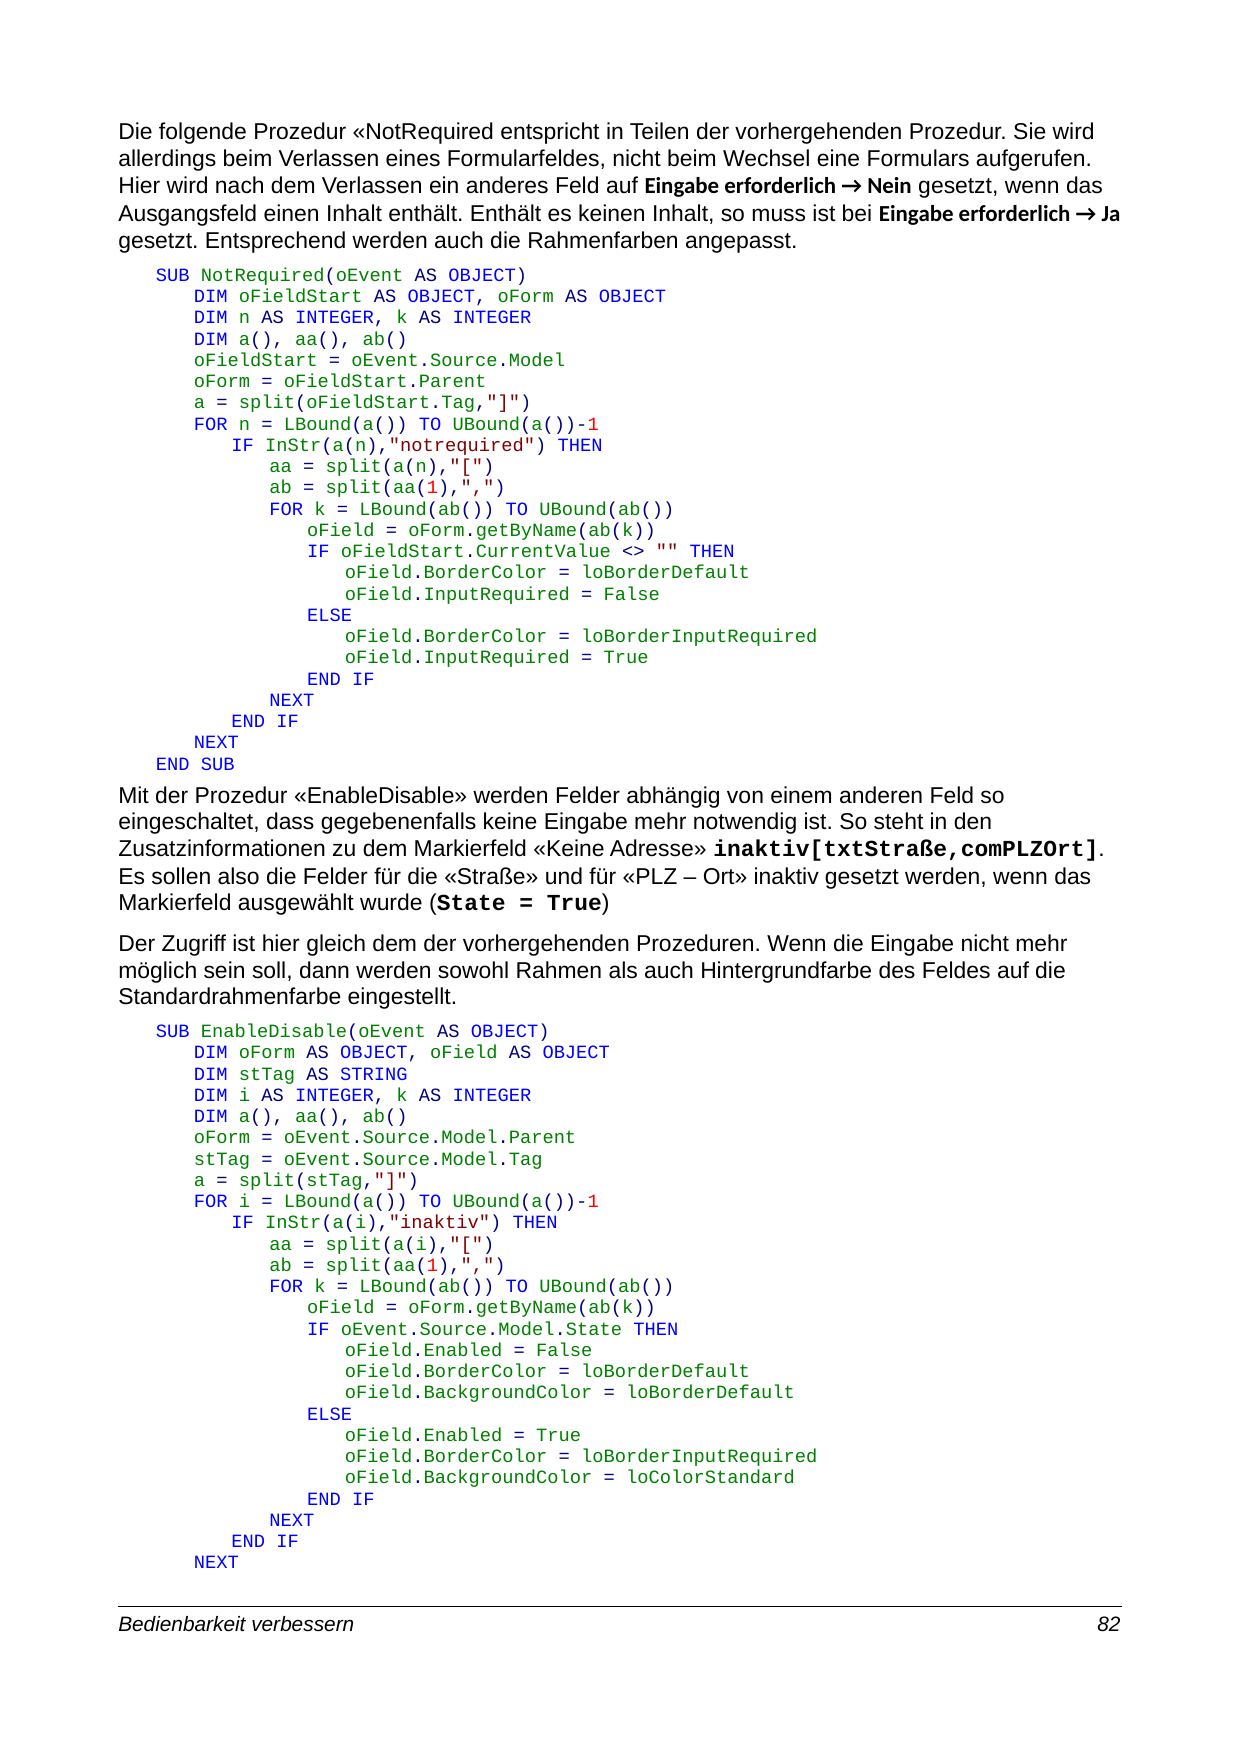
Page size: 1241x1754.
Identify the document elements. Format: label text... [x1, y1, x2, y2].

text oForm = oFieldStart.Parent [156, 372, 1122, 393]
text DIM stTag AS STRING [156, 1064, 1122, 1086]
text oField.BorderColor = loBorderInputRequired [156, 627, 1122, 648]
text oField.BackgroundColor = loColorStandard [156, 1468, 1122, 1489]
text a = split(oFieldStart.Tag,"]") [156, 393, 1122, 414]
text FOR i = LBound(a()) TO UBound(a())-1 [156, 1192, 1122, 1213]
text END IF [156, 1532, 1122, 1553]
text IF InStr(a(i),"inaktiv") THEN [156, 1213, 1122, 1234]
text Mit der Prozedur «EnableDisable» werden Felder abhängig von einem anderen Feld so eingeschaltet, dass gegebenenfalls keine Eingabe mehr notwendig ist. So steht in den Zusatzinformationen zu dem Markierfeld «Keine Adresse» inaktiv[txtStraße,comPLZOrt]. Es sollen also die Felder für die «Straße» und für «PLZ – Ort» inaktiv gesetzt werden, wenn das Markierfeld ausgewählt wurde (State = True) [118, 782, 1122, 918]
text END IF [156, 1489, 1122, 1511]
text aa = split(a(n),"[") [156, 457, 1122, 478]
text END SUB [156, 754, 1122, 776]
text FOR n = LBound(a()) TO UBound(a())-1 [156, 414, 1122, 436]
text IF oFieldStart.CurrentValue <> "" THEN [156, 542, 1122, 563]
text NEXT [156, 733, 1122, 754]
text ELSE [156, 1404, 1122, 1426]
text Die folgende Prozedur «NotRequired entspricht in Teilen der vorhergehenden Prozedur. Sie wird allerdings beim Verlassen eines Formularfeldes, nicht beim Wechsel eine Formulars aufgerufen. Hier wird nach dem Verlassen ein anderes Feld auf Eingabe erforderlich → Nein gesetzt, wenn das Ausgangsfeld einen Inhalt enthält. Enthält es keinen Inhalt, so muss ist bei Eingabe erforderlich → Ja gesetzt. Entsprechend werden auch die Rahmenfarben angepasst. [118, 118, 1122, 253]
text DIM n AS INTEGER, k AS INTEGER [156, 308, 1122, 329]
text stTag = oEvent.Source.Model.Tag [156, 1149, 1122, 1171]
text oForm = oEvent.Source.Model.Parent [156, 1128, 1122, 1149]
text oField.Enabled = False [156, 1341, 1122, 1362]
text oField.BackgroundColor = loBorderDefault [156, 1383, 1122, 1404]
text DIM i AS INTEGER, k AS INTEGER [156, 1086, 1122, 1107]
text a = split(stTag,"]") [156, 1171, 1122, 1192]
text DIM oForm AS OBJECT, oField AS OBJECT [156, 1043, 1122, 1064]
text oField.InputRequired = False [156, 584, 1122, 606]
text SUB EnableDisable(oEvent AS OBJECT) [156, 1022, 1122, 1043]
text IF oEvent.Source.Model.State THEN [156, 1319, 1122, 1341]
text FOR k = LBound(ab()) TO UBound(ab()) [156, 1277, 1122, 1298]
text DIM a(), aa(), ab() [156, 1107, 1122, 1128]
text ELSE [156, 606, 1122, 627]
text aa = split(a(i),"[") [156, 1234, 1122, 1256]
text oField = oForm.getByName(ab(k)) [156, 1298, 1122, 1319]
text oFieldStart = oEvent.Source.Model [156, 351, 1122, 372]
text oField.BorderColor = loBorderInputRequired [156, 1447, 1122, 1468]
text SUB NotRequired(oEvent AS OBJECT) [156, 266, 1122, 287]
text Der Zugriff ist hier gleich dem der vorhergehenden Prozeduren. Wenn die Eingabe nicht mehr möglich sein soll, dann werden sowohl Rahmen als auch Hintergrundfarbe des Feldes auf die Standardrahmenfarbe eingestellt. [118, 930, 1122, 1009]
text oField.InputRequired = True [156, 648, 1122, 669]
text END IF [156, 669, 1122, 691]
text oField.Enabled = True [156, 1426, 1122, 1447]
text ab = split(aa(1),",") [156, 478, 1122, 499]
text ab = split(aa(1),",") [156, 1256, 1122, 1277]
text oField = oForm.getByName(ab(k)) [156, 521, 1122, 542]
text END IF [156, 712, 1122, 733]
text DIM oFieldStart AS OBJECT, oForm AS OBJECT [156, 287, 1122, 308]
text oField.BorderColor = loBorderDefault [156, 563, 1122, 584]
text NEXT [156, 1553, 1122, 1574]
text NEXT [156, 691, 1122, 712]
text DIM a(), aa(), ab() [156, 329, 1122, 351]
text IF InStr(a(n),"notrequired") THEN [156, 436, 1122, 457]
text NEXT [156, 1511, 1122, 1532]
text FOR k = LBound(ab()) TO UBound(ab()) [156, 499, 1122, 521]
text oField.BorderColor = loBorderDefault [156, 1362, 1122, 1383]
